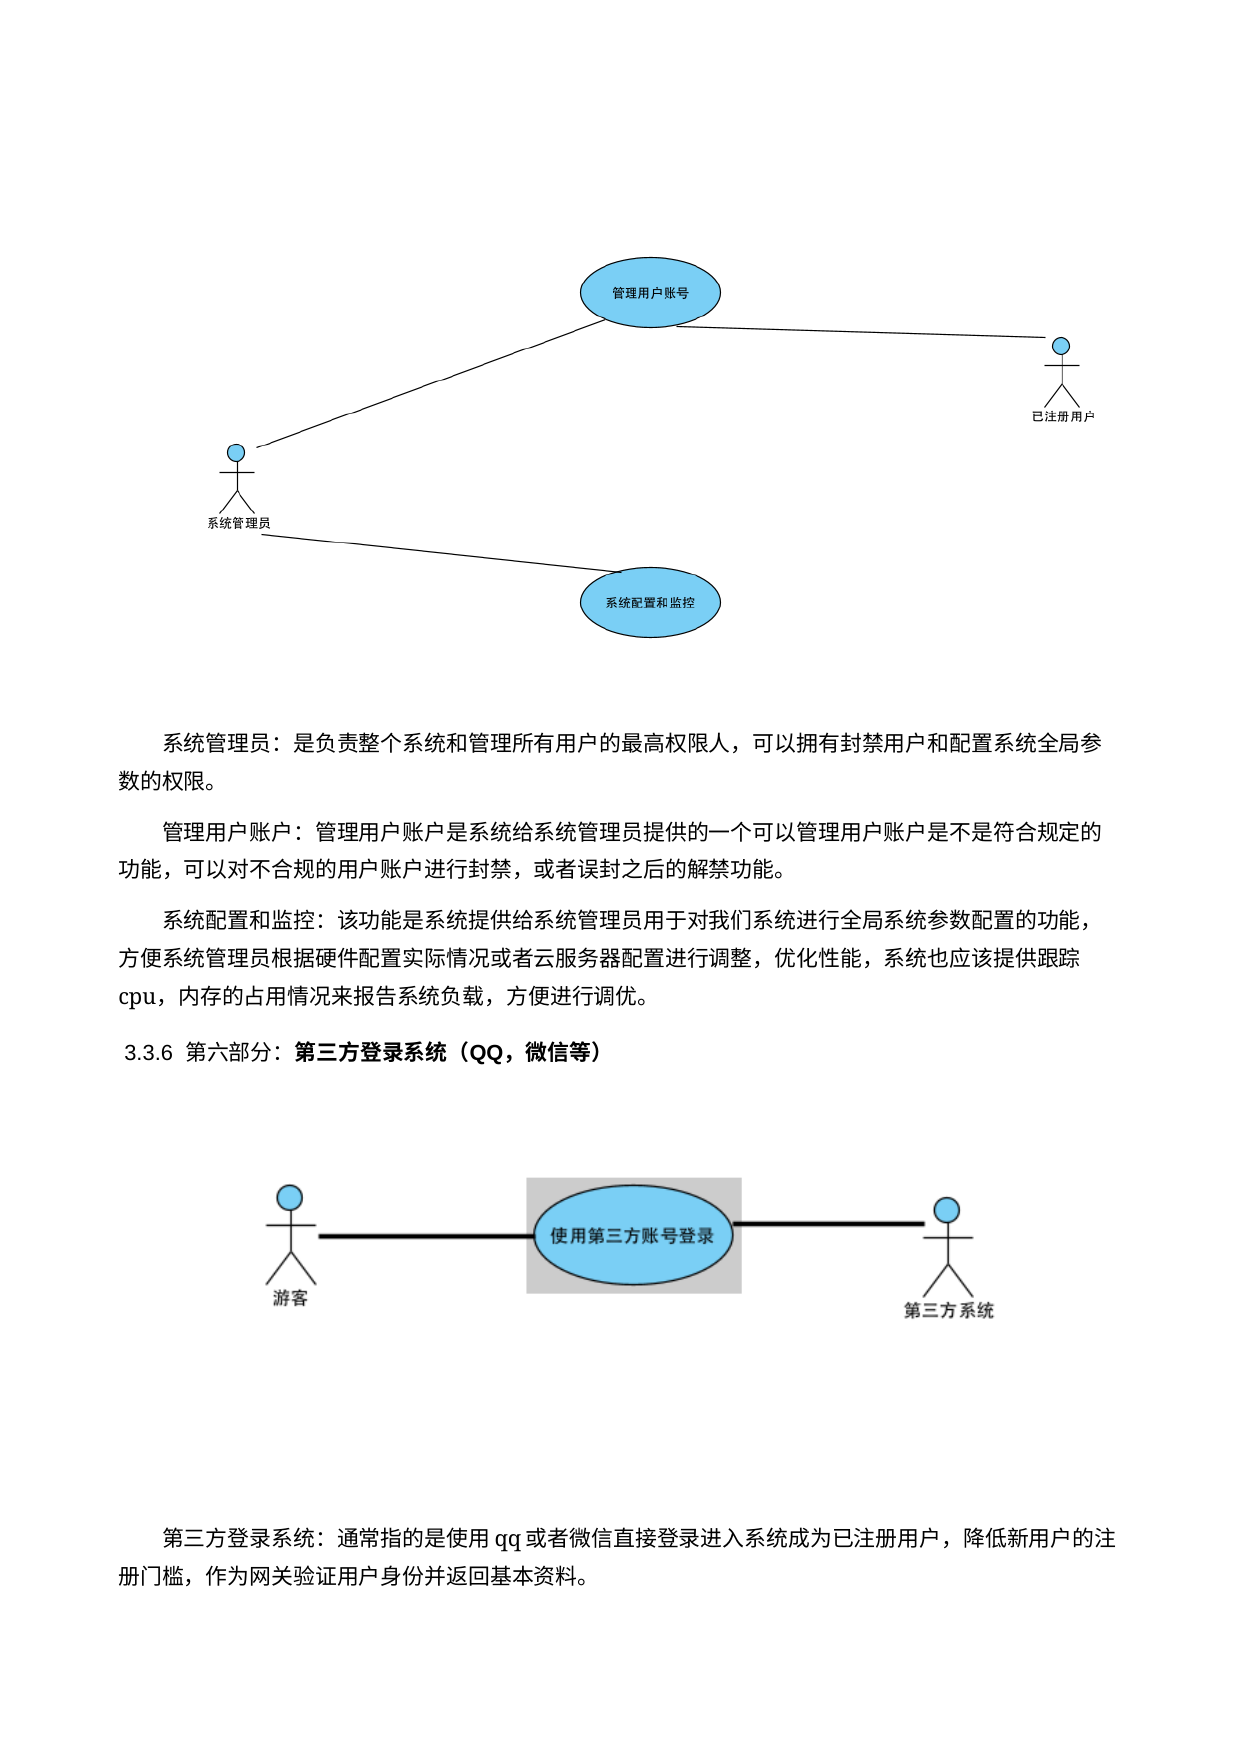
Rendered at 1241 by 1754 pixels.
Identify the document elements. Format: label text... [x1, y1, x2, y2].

text 第三方登录系统：通常指的是使用qq或者微信直接登录进入系统成为已注册用户，降低新用户的注册门槛，作为网关验证用户身份并返回基本资料。 [118, 1521, 1122, 1591]
text 系统配置和监控：该功能是系统提供给系统管理员用于对我们系统进行全局系统参数配置的功能，方便系统管理员根据硬件配置实际情况或者云服务器配置进行调整，优化性能，系统也应该提供跟踪cpu，内存的占用情况来报告系统负载，方便进行调优。 [118, 903, 1122, 1011]
text 系统管理员：是负责整个系统和管理所有用户的最高权限人，可以拥有封禁用户和配置系统全局参数的权限。 [118, 726, 1122, 795]
text 管理用户账户：管理用户账户是系统给系统管理员提供的一个可以管理用户账户是不是符合规定的功能，可以对不合规的用户账户进行封禁，或者误封之后的解禁功能。 [118, 814, 1122, 884]
subtitle 第六部分：第三方登录系统（QQ，微信等） [118, 1035, 1122, 1067]
picture [118, 187, 1123, 672]
picture [118, 1073, 1123, 1454]
